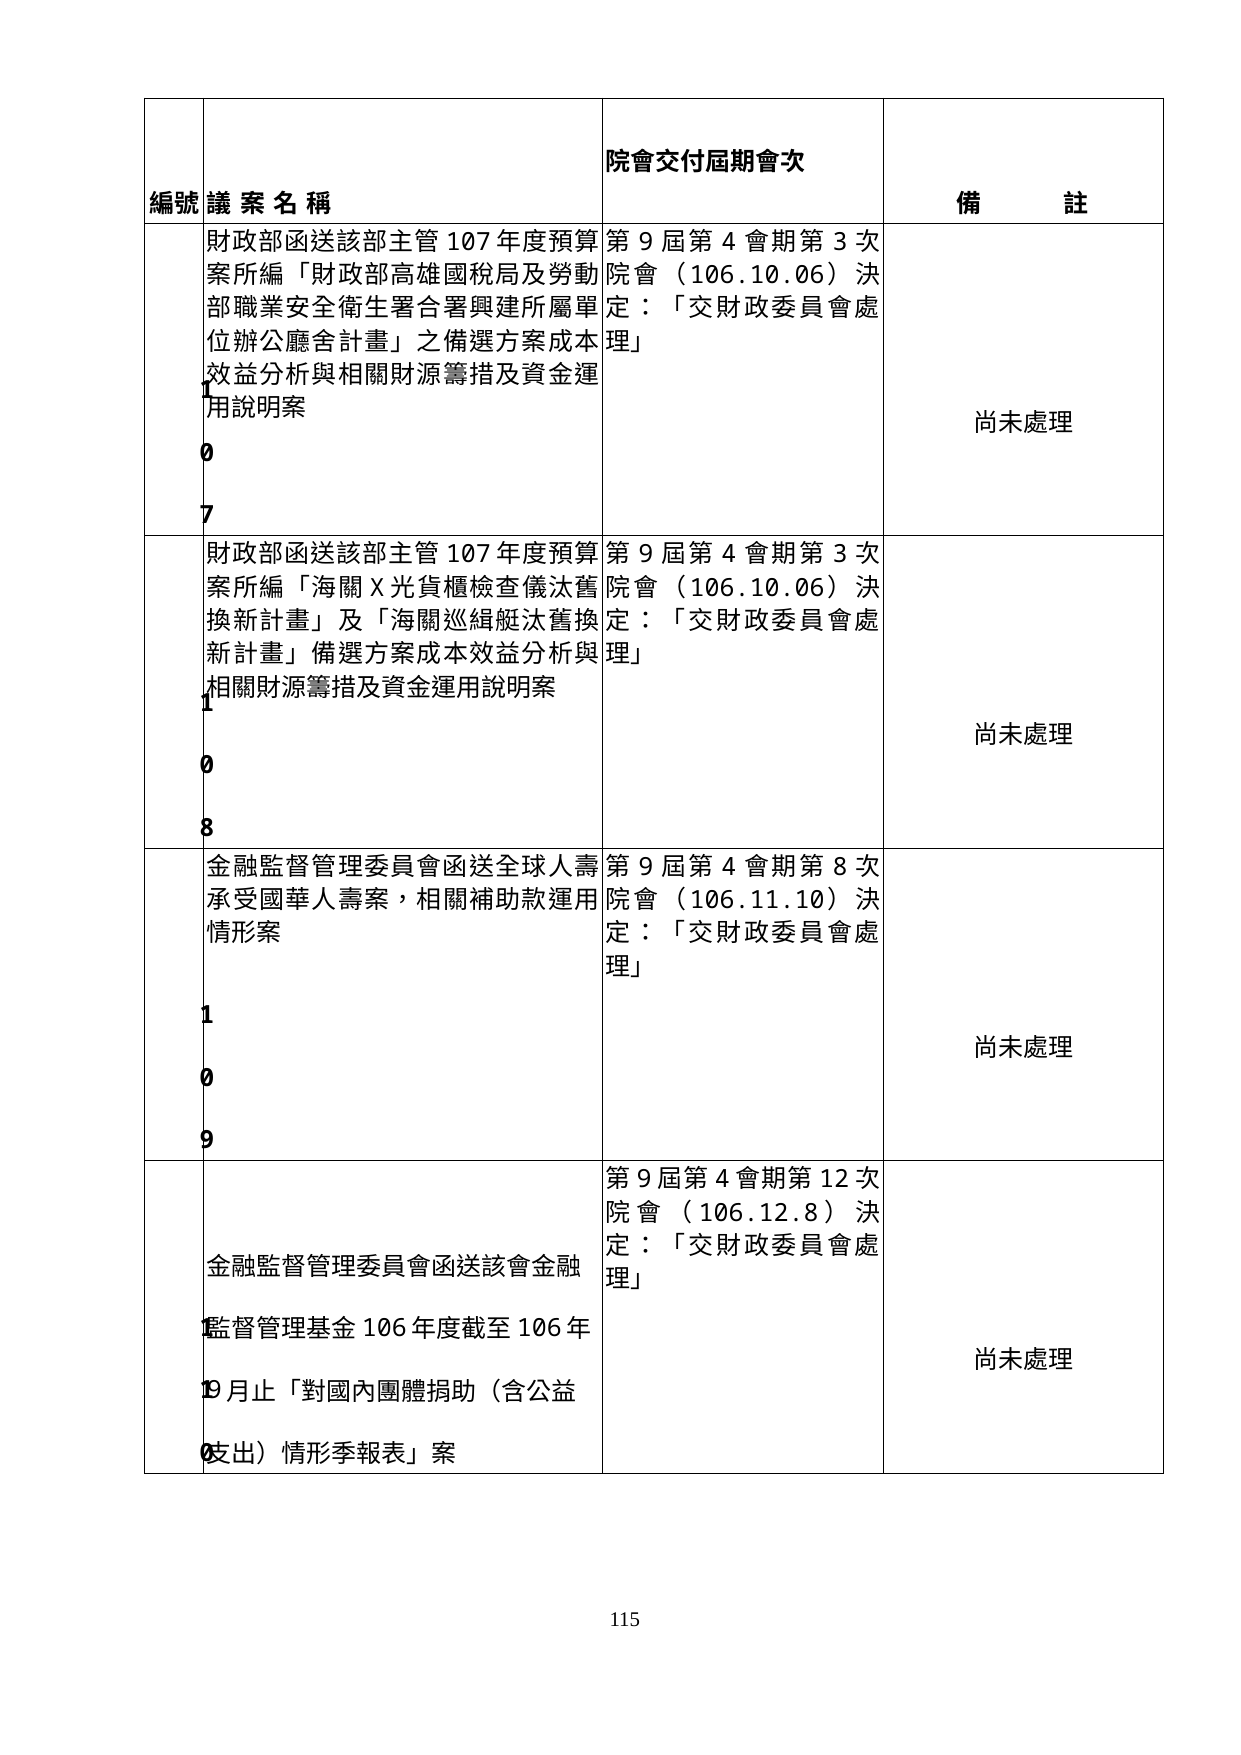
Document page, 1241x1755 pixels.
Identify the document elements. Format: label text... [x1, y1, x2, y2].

table_cell 尚未處理 [884, 536, 1163, 847]
table_cell 尚未處理 [884, 849, 1163, 1160]
table_cell 尚未處理 [884, 1161, 1163, 1472]
table_cell 第9屆第4會期第12次院會（106.12.8）決定：「交財政委員會處理」 [603, 1161, 883, 1472]
table_cell [145, 1161, 203, 1472]
table_cell 第9屆第4會期第3次院會（106.10.06）決定：「交財政委員會處理」 [603, 224, 883, 535]
table_header 備 註 [884, 99, 1163, 222]
table_cell 財政部函送該部主管107年度預算案所編「海關X光貨櫃檢查儀汰舊換新計畫」及「海關巡緝艇汰舊換新計畫」備選方案成本效益分析與相關財源籌措及資金運用說明案 [204, 536, 602, 847]
table_cell 第9屆第4會期第8次院會（106.11.10）決定：「交財政委員會處理」 [603, 849, 883, 1160]
table_cell 尚未處理 [884, 224, 1163, 535]
table_header 編號 [145, 99, 203, 222]
table_cell [145, 536, 203, 847]
table_cell [145, 224, 203, 535]
table_header 議案名稱 [204, 99, 602, 222]
table_header 院會交付屆期會次 [603, 99, 883, 222]
table_cell [145, 849, 203, 1160]
table_cell 財政部函送該部主管107年度預算案所編「財政部高雄國稅局及勞動部職業安全衛生署合署興建所屬單位辦公廳舍計畫」之備選方案成本效益分析與相關財源籌措及資金運用說明案 [204, 224, 602, 535]
table_cell 第9屆第4會期第3次院會（106.10.06）決定：「交財政委員會處理」 [603, 536, 883, 847]
table_cell 金融監督管理委員會函送該會金融監督管理基金106年度截至106年9月止「對國內團體捐助（含公益支出）情形季報表」案 [204, 1161, 602, 1472]
table_cell 金融監督管理委員會函送全球人壽承受國華人壽案，相關補助款運用情形案 [204, 849, 602, 1160]
